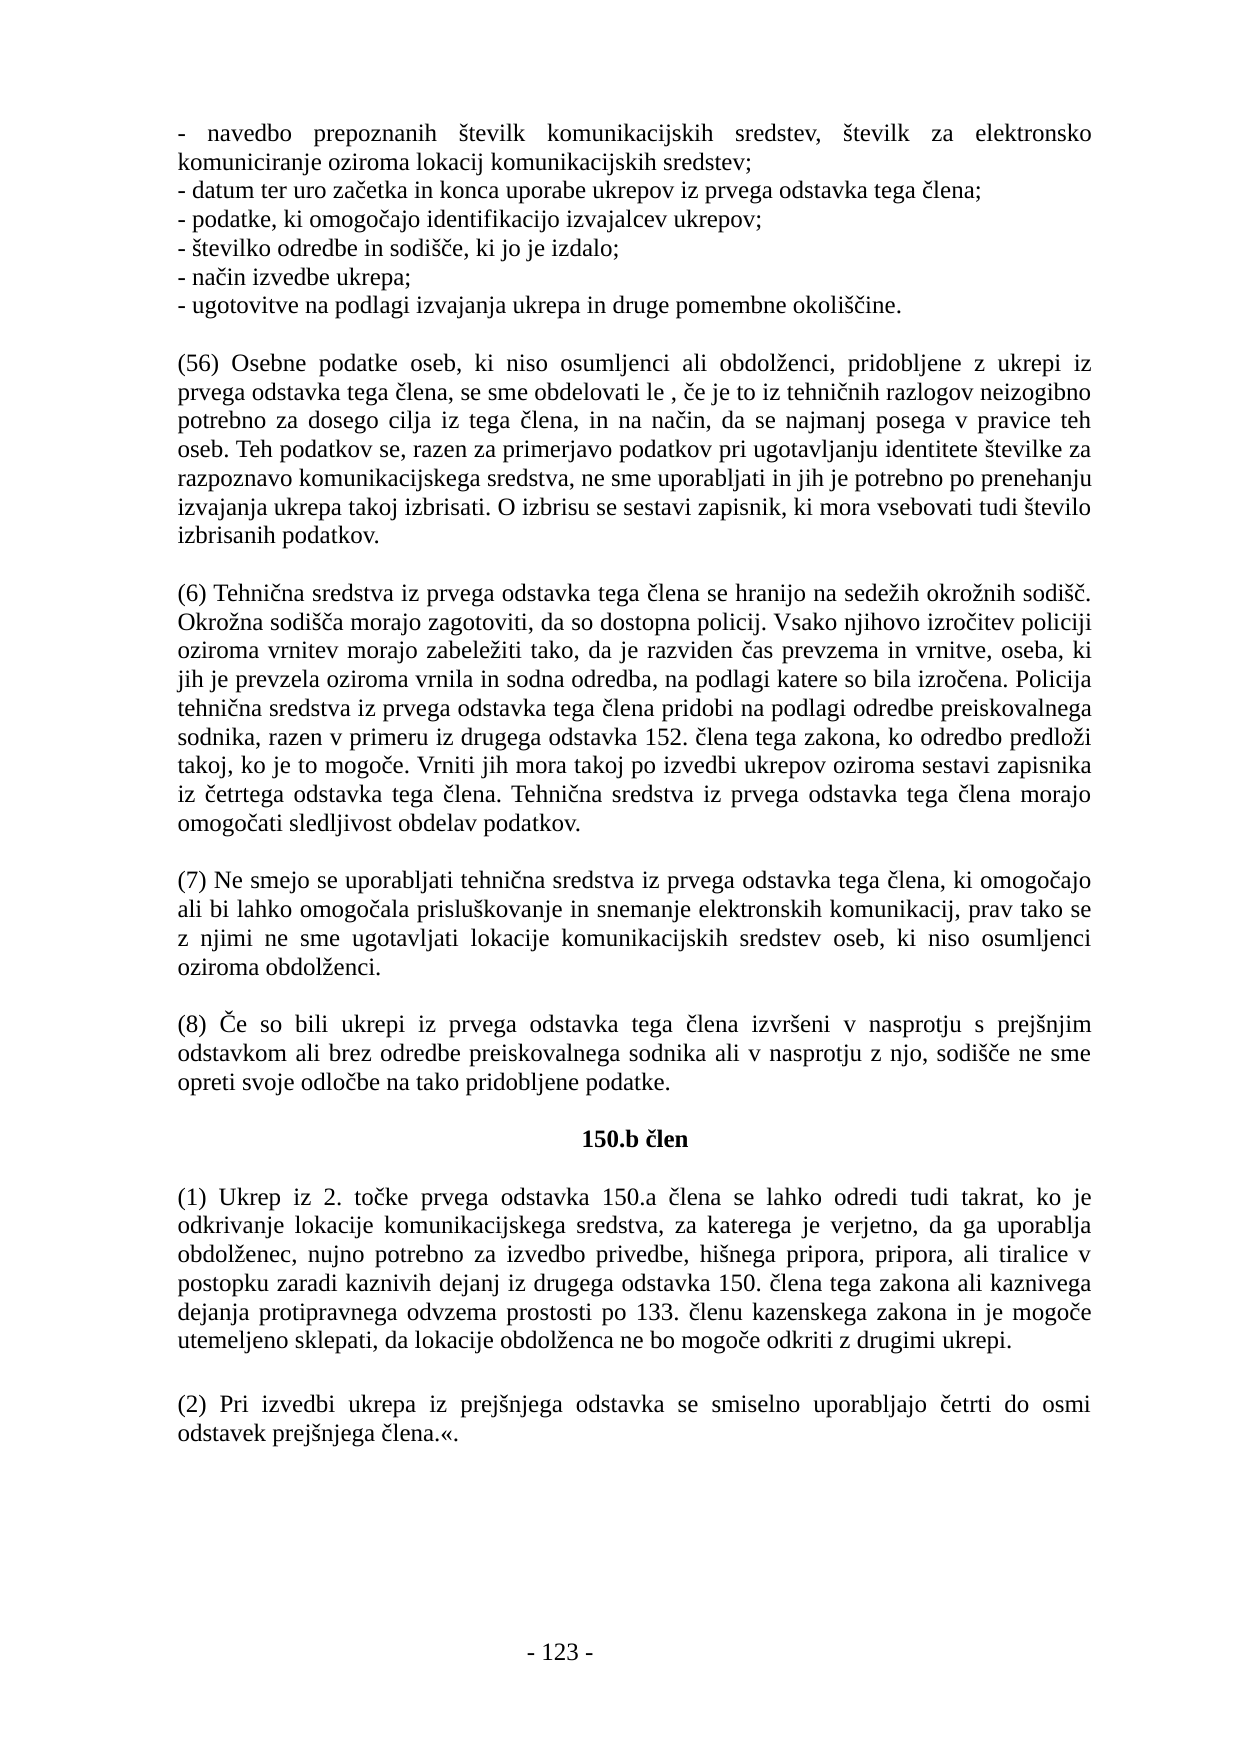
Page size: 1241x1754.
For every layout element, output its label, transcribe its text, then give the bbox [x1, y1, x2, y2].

text - ugotovitve na podlagi izvajanja ukrepa in druge pomembne okoliščine. [177, 291, 1093, 319]
text - način izvedbe ukrepa; [177, 262, 1093, 291]
text - podatke, ki omogočajo identifikacijo izvajalcev ukrepov; [177, 204, 1093, 233]
text (1) Ukrep iz 2. točke prvega odstavka 150.a člena se lahko odredi tudi takrat, ko je odkrivanje lokacije komunikacijskega sredstva, za katerega je verjetno, da ga uporablja obdolženec, nujno potrebno za izvedbo privedbe, hišnega pripora, pripora, ali tiralice v postopku zaradi kaznivih dejanj iz drugega odstavka 150. člena tega zakona ali kaznivega dejanja protipravnega odvzema prostosti po 133. členu kazenskega zakona in je mogoče utemeljeno sklepati, da lokacije obdolženca ne bo mogoče odkriti z drugimi ukrepi. [177, 1182, 1093, 1354]
text 150.b člen [177, 1124, 1093, 1153]
text (8) Če so bili ukrepi iz prvega odstavka tega člena izvršeni v nasprotju s prejšnjim odstavkom ali brez odredbe preiskovalnega sodnika ali v nasprotju z njo, sodišče ne sme opreti svoje odločbe na tako pridobljene podatke. [177, 1009, 1093, 1096]
text (56) Osebne podatke oseb, ki niso osumljenci ali obdolženci, pridobljene z ukrepi iz prvega odstavka tega člena, se sme obdelovati le , če je to iz tehničnih razlogov neizogibno potrebno za dosego cilja iz tega člena, in na način, da se najmanj posega v pravice teh oseb. Teh podatkov se, razen za primerjavo podatkov pri ugotavljanju identitete številke za razpoznavo komunikacijskega sredstva, ne sme uporabljati in jih je potrebno po prenehanju izvajanja ukrepa takoj izbrisati. O izbrisu se sestavi zapisnik, ki mora vsebovati tudi število izbrisanih podatkov. [177, 348, 1093, 549]
text (2) Pri izvedbi ukrepa iz prejšnjega odstavka se smiselno uporabljajo četrti do osmi odstavek prejšnjega člena.«. [177, 1389, 1093, 1447]
text - navedbo prepoznanih številk komunikacijskih sredstev, številk za elektronsko komuniciranje oziroma lokacij komunikacijskih sredstev; [177, 118, 1093, 176]
text (7) Ne smejo se uporabljati tehnična sredstva iz prvega odstavka tega člena, ki omogočajo ali bi lahko omogočala prisluškovanje in snemanje elektronskih komunikacij, prav tako se z njimi ne sme ugotavljati lokacije komunikacijskih sredstev oseb, ki niso osumljenci oziroma obdolženci. [177, 866, 1093, 981]
text - datum ter uro začetka in konca uporabe ukrepov iz prvega odstavka tega člena; [177, 176, 1093, 204]
text - številko odredbe in sodišče, ki jo je izdalo; [177, 233, 1093, 262]
text (6) Tehnična sredstva iz prvega odstavka tega člena se hranijo na sedežih okrožnih sodišč. Okrožna sodišča morajo zagotoviti, da so dostopna policij. Vsako njihovo izročitev policiji oziroma vrnitev morajo zabeležiti tako, da je razviden čas prevzema in vrnitve, oseba, ki jih je prevzela oziroma vrnila in sodna odredba, na podlagi katere so bila izročena. Policija tehnična sredstva iz prvega odstavka tega člena pridobi na podlagi odredbe preiskovalnega sodnika, razen v primeru iz drugega odstavka 152. člena tega zakona, ko odredbo predloži takoj, ko je to mogoče. Vrniti jih mora takoj po izvedbi ukrepov oziroma sestavi zapisnika iz četrtega odstavka tega člena. Tehnična sredstva iz prvega odstavka tega člena morajo omogočati sledljivost obdelav podatkov. [177, 578, 1093, 837]
